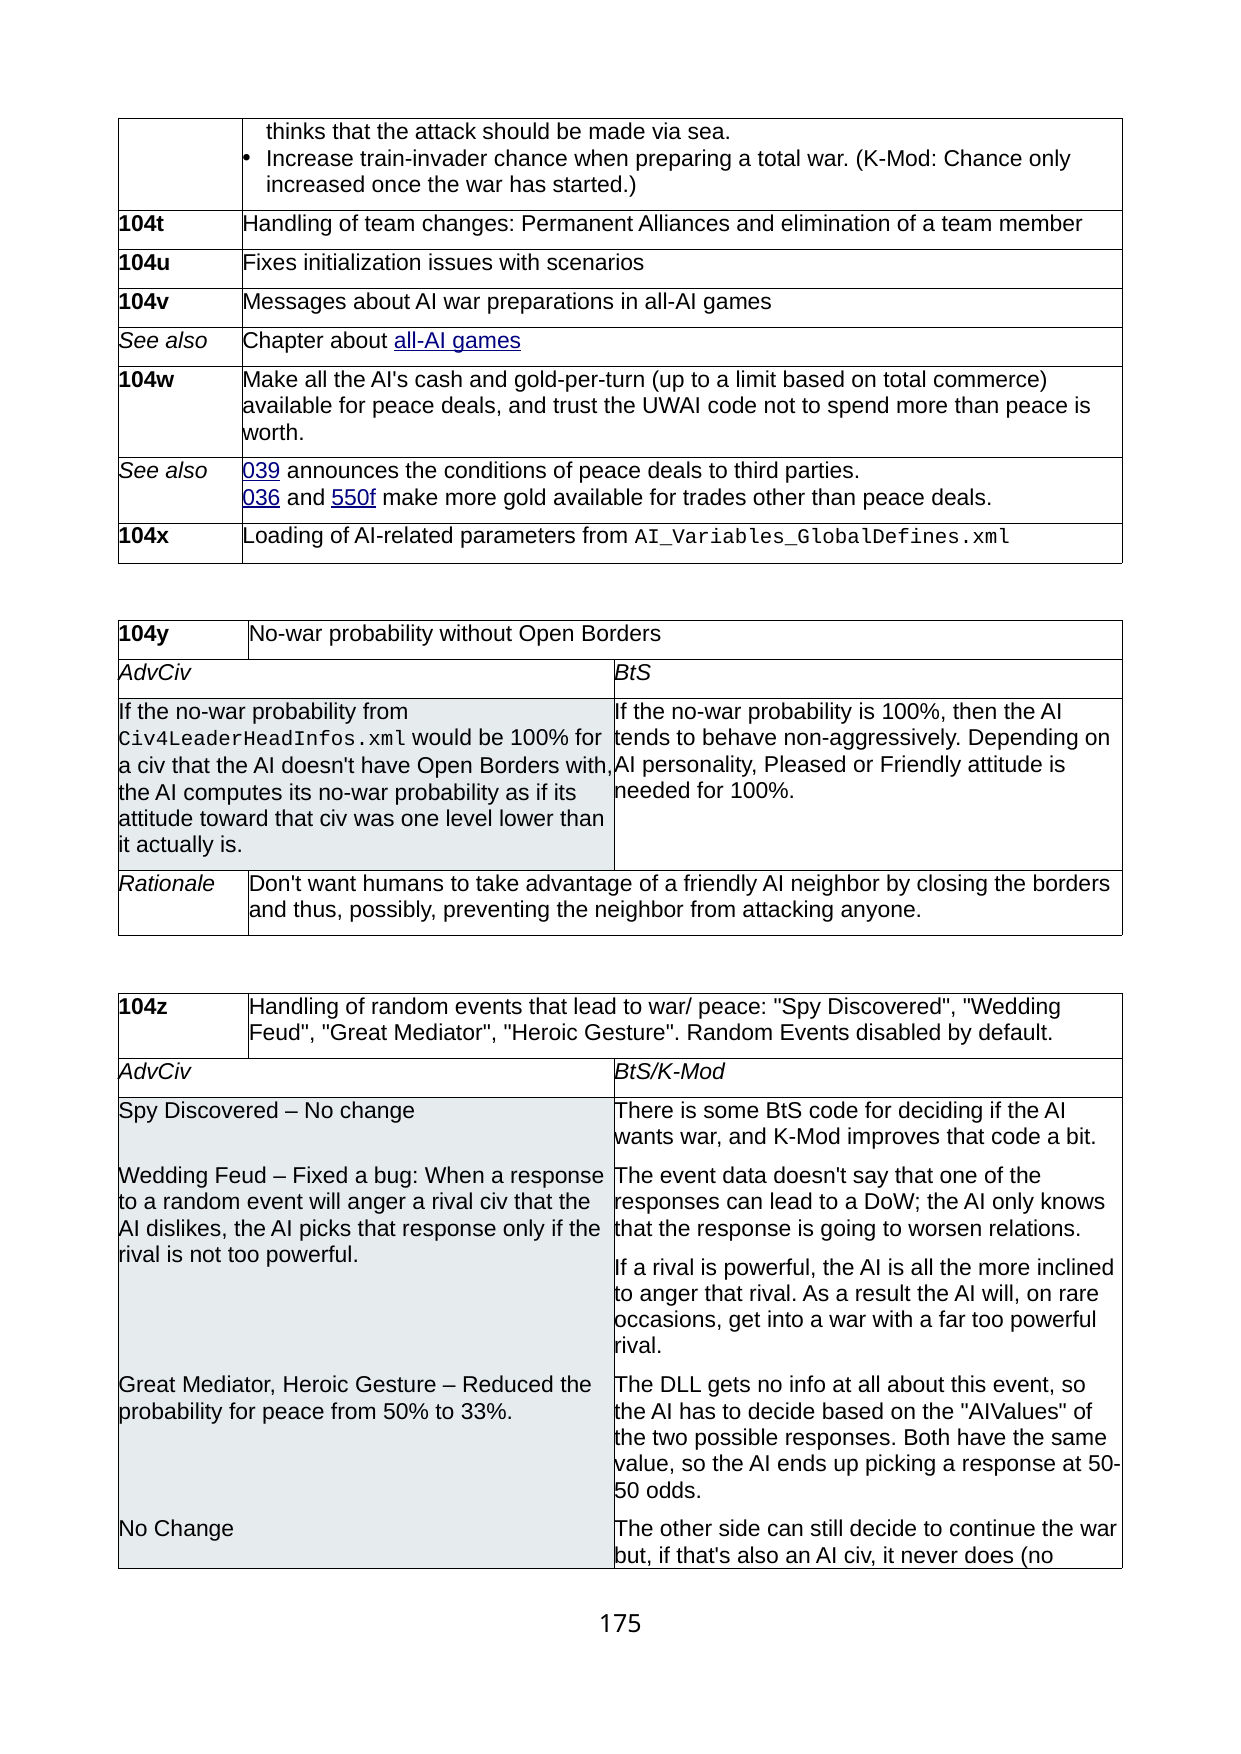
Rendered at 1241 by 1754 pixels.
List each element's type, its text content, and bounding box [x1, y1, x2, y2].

table_cell BtS/K-Mod [615, 1059, 1122, 1097]
table_cell Messages about AI war preparations in all-AI games [243, 289, 1122, 327]
table_cell 104u [119, 250, 242, 288]
table_cell BtS [615, 660, 1122, 698]
table_cell AdvCiv [119, 1059, 614, 1097]
table_cell If the no-war probability is 100%, then the AI tends to behave non-aggressively. Depending on AI personality, Pleased or Friendly attitude is needed for 100%. [615, 699, 1122, 870]
table_cell [119, 119, 242, 210]
table_cell If the no-war probability from Civ4LeaderHeadInfos.xml would be 100% for a civ that the AI doesn't have Open Borders with, the AI computes its no-war probability as if its attitude toward that civ was one level lower than it actually is. [119, 699, 614, 870]
table_cell AdvCiv [119, 660, 614, 698]
table_cell 104x [119, 524, 242, 563]
table_header No-war probability without Open Borders [249, 621, 1122, 659]
table_cell Handling of team changes: Permanent Alliances and elimination of a team member [243, 211, 1122, 249]
table_cell Chapter about all-AI games [243, 328, 1122, 366]
table_header 104y [119, 621, 248, 659]
table_cell Fixes initialization issues with scenarios [243, 250, 1122, 288]
table_cell See also [119, 328, 242, 366]
table_cell Don't want humans to take advantage of a friendly AI neighbor by closing the borders and thus, possibly, preventing the neighbor from attacking anyone. [249, 871, 1122, 935]
table_cell 104v [119, 289, 242, 327]
table_cell thinks that the attack should be made via sea. Increase train-invader chance when preparing a total war. (K-Mod: Chance only increased once the war has started.) [243, 119, 1122, 210]
table_cell Make all the AI's cash and gold-per-turn (up to a limit based on total commerce) available for peace deals, and trust the UWAI code not to spend more than peace is worth. [243, 367, 1122, 457]
table_cell Rationale [119, 871, 248, 935]
table_header 104z [119, 994, 248, 1058]
table_cell 104w [119, 367, 242, 457]
table_cell Loading of AI-related parameters from AI_Variables_GlobalDefines.xml [243, 524, 1122, 563]
table_cell 039 announces the conditions of peace deals to third parties. 036 and 550f make more gold available for trades other than peace deals. [243, 458, 1122, 522]
table_cell See also [119, 458, 242, 522]
table_header Handling of random events that lead to war/ peace: "Spy Discovered", "Wedding Feud", "Great Mediator", "Heroic Gesture". Random Events disabled by default. [249, 994, 1122, 1058]
table_cell Spy Discovered – No change Wedding Feud – Fixed a bug: When a response to a random event will anger a rival civ that the AI dislikes, the AI picks that response only if the rival is not too powerful. Great Mediator, Heroic Gesture – Reduced the probability for peace from 50% to 33%. No Change [119, 1098, 614, 1568]
table_cell 104t [119, 211, 242, 249]
table_cell There is some BtS code for deciding if the AI wants war, and K-Mod improves that code a bit. The event data doesn't say that one of the responses can lead to a DoW; the AI only knows that the response is going to worsen relations. If a rival is powerful, the AI is all the more inclined to anger that rival. As a result the AI will, on rare occasions, get into a war with a far too powerful rival. The DLL gets no info at all about this event, so the AI has to decide based on the "AIValues" of the two possible responses. Both have the same value, so the AI ends up picking a response at 50-50 odds. The other side can still decide to continue the war but, if that's also an AI civ, it never does (no [615, 1098, 1122, 1568]
